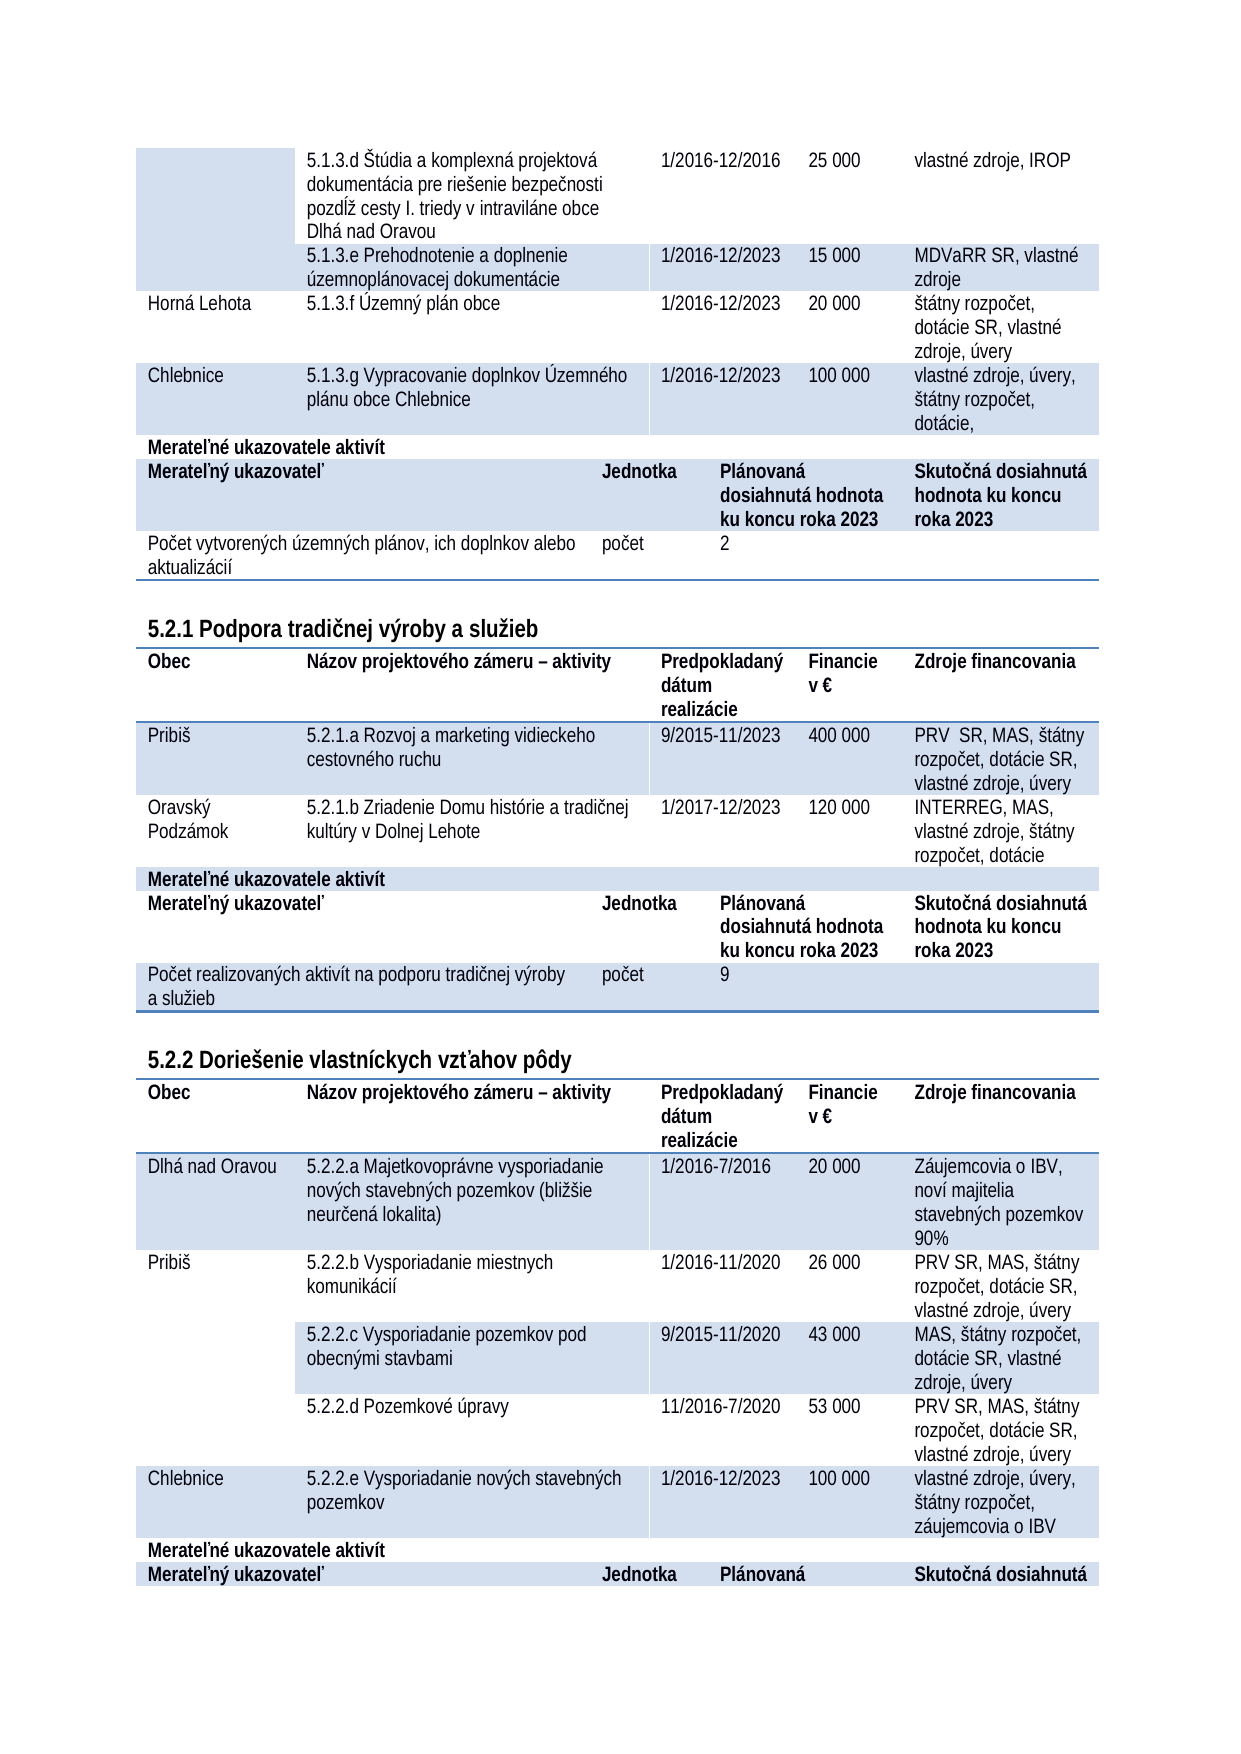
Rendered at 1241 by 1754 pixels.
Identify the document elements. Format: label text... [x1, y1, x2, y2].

table_header Názov projektového zámeru – aktivity [295, 649, 649, 721]
table_header Obec [136, 649, 295, 721]
table_cell Merateľný ukazovateľ [136, 1562, 591, 1586]
table_header Zdroje financovania [903, 1080, 1099, 1152]
table_cell vlastné zdroje, úvery, štátny rozpočet, dotácie, [903, 363, 1099, 435]
table_cell Chlebnice [136, 1466, 295, 1538]
table_cell 43 000 [797, 1322, 903, 1394]
table_cell 5.2.2.a Majetkovoprávne vysporiadanie nových stavebných pozemkov (bližšie neurčená lokalita) [295, 1154, 649, 1250]
table_cell Záujemcovia o IBV, noví majitelia stavebných pozemkov 90% [903, 1154, 1099, 1250]
table_cell 1/2016-12/2023 [650, 363, 797, 435]
table_cell 100 000 [797, 1466, 903, 1538]
table_header Predpokladaný dátum realizácie [650, 649, 797, 721]
text 5.2.2 Doriešenie vlastníckych vzťahov pôdy [148, 1045, 1093, 1074]
table_cell počet [591, 531, 709, 579]
table_cell Plánovaná [709, 1562, 903, 1586]
table_cell 120 000 [797, 795, 903, 867]
table_cell Merateľný ukazovateľ [136, 891, 591, 962]
table_cell PRV SR, MAS, štátny rozpočet, dotácie SR, vlastné zdroje, úvery [903, 1250, 1099, 1322]
table_cell PRV SR, MAS, štátny rozpočet, dotácie SR, vlastné zdroje, úvery [903, 723, 1099, 795]
table_cell 53 000 [797, 1394, 903, 1466]
table_cell [903, 531, 1099, 579]
table_cell 1/2016-12/2023 [650, 244, 797, 291]
table_cell INTERREG, MAS, vlastné zdroje, štátny rozpočet, dotácie [903, 795, 1099, 867]
table_cell 1/2016-12/2023 [650, 291, 797, 363]
table_cell 5.2.2.b Vysporiadanie miestnych komunikácií [295, 1250, 649, 1322]
table_cell 1/2016-12/2016 [650, 148, 797, 243]
table_cell 1/2017-12/2023 [650, 795, 797, 867]
table_cell 20 000 [797, 291, 903, 363]
table_cell počet [591, 963, 709, 1010]
table_cell vlastné zdroje, úvery, štátny rozpočet, záujemcovia o IBV [903, 1466, 1099, 1538]
table_header Zdroje financovania [903, 649, 1099, 721]
table_cell 5.1.3.f Územný plán obce [295, 291, 649, 363]
table_header Financie v € [797, 1080, 903, 1152]
table_cell Horná Lehota [136, 291, 295, 363]
table_cell Počet vytvorených územných plánov, ich doplnkov alebo aktualizácií [136, 531, 591, 579]
table_cell 2 [709, 531, 903, 579]
table_cell 5.2.1.a Rozvoj a marketing vidieckeho cestovného ruchu [295, 723, 649, 795]
table_cell Jednotka [591, 1562, 709, 1586]
table_cell Merateľné ukazovatele aktivít [136, 1538, 1099, 1562]
table_cell 20 000 [797, 1154, 903, 1250]
table_cell štátny rozpočet, dotácie SR, vlastné zdroje, úvery [903, 291, 1099, 363]
table_cell Pribiš [136, 723, 295, 795]
table_cell Merateľný ukazovateľ [136, 459, 591, 531]
table_cell 5.2.2.e Vysporiadanie nových stavebných pozemkov [295, 1466, 649, 1538]
table_cell 100 000 [797, 363, 903, 435]
table_cell Počet realizovaných aktivít na podporu tradičnej výroby a služieb [136, 963, 591, 1010]
table_cell Chlebnice [136, 363, 295, 435]
table_cell 1/2016-11/2020 [650, 1250, 797, 1322]
table_cell 400 000 [797, 723, 903, 795]
table_cell 11/2016-7/2020 [650, 1394, 797, 1466]
table_cell Skutočná dosiahnutá [903, 1562, 1099, 1586]
text 5.2.1 Podpora tradičnej výroby a služieb [148, 614, 1093, 642]
table_cell 25 000 [797, 148, 903, 243]
table_cell 5.1.3.g Vypracovanie doplnkov Územného plánu obce Chlebnice [295, 363, 649, 435]
table_header Obec [136, 1080, 295, 1152]
table_cell 15 000 [797, 244, 903, 291]
table_header Predpokladaný dátum realizácie [650, 1080, 797, 1152]
table_cell 1/2016-12/2023 [650, 1466, 797, 1538]
table_cell 5.1.3.e Prehodnotenie a doplnenie územnoplánovacej dokumentácie [295, 244, 649, 291]
table_cell [136, 148, 295, 291]
table_cell MAS, štátny rozpočet, dotácie SR, vlastné zdroje, úvery [903, 1322, 1099, 1394]
table_cell 9/2015-11/2023 [650, 723, 797, 795]
table_cell Plánovaná dosiahnutá hodnota ku koncu roka 2023 [709, 459, 903, 531]
table_cell Skutočná dosiahnutá hodnota ku koncu roka 2023 [903, 459, 1099, 531]
table_cell Plánovaná dosiahnutá hodnota ku koncu roka 2023 [709, 891, 903, 962]
table_cell 9/2015-11/2020 [650, 1322, 797, 1394]
table_header Financie v € [797, 649, 903, 721]
table_cell Merateľné ukazovatele aktivít [136, 435, 1099, 459]
table_cell Jednotka [591, 891, 709, 962]
table_cell PRV SR, MAS, štátny rozpočet, dotácie SR, vlastné zdroje, úvery [903, 1394, 1099, 1466]
table_cell 5.2.2.d Pozemkové úpravy [295, 1394, 649, 1466]
table_cell Dlhá nad Oravou [136, 1154, 295, 1250]
table_cell Oravský Podzámok [136, 795, 295, 867]
table_cell Skutočná dosiahnutá hodnota ku koncu roka 2023 [903, 891, 1099, 962]
table_cell [903, 963, 1099, 1010]
table_cell MDVaRR SR, vlastné zdroje [903, 244, 1099, 291]
table_cell 5.2.1.b Zriadenie Domu histórie a tradičnej kultúry v Dolnej Lehote [295, 795, 649, 867]
table_cell 9 [709, 963, 903, 1010]
table_cell 1/2016-7/2016 [650, 1154, 797, 1250]
table_cell vlastné zdroje, IROP [903, 148, 1099, 243]
table_cell Merateľné ukazovatele aktivít [136, 867, 1099, 891]
table_cell Jednotka [591, 459, 709, 531]
table_cell Pribiš [136, 1250, 295, 1466]
table_cell 5.2.2.c Vysporiadanie pozemkov pod obecnými stavbami [295, 1322, 649, 1394]
table_header Názov projektového zámeru – aktivity [295, 1080, 649, 1152]
table_cell 5.1.3.d Štúdia a komplexná projektová dokumentácia pre riešenie bezpečnosti pozdĺž cesty I. triedy v intraviláne obce Dlhá nad Oravou [295, 148, 649, 243]
table_cell 26 000 [797, 1250, 903, 1322]
